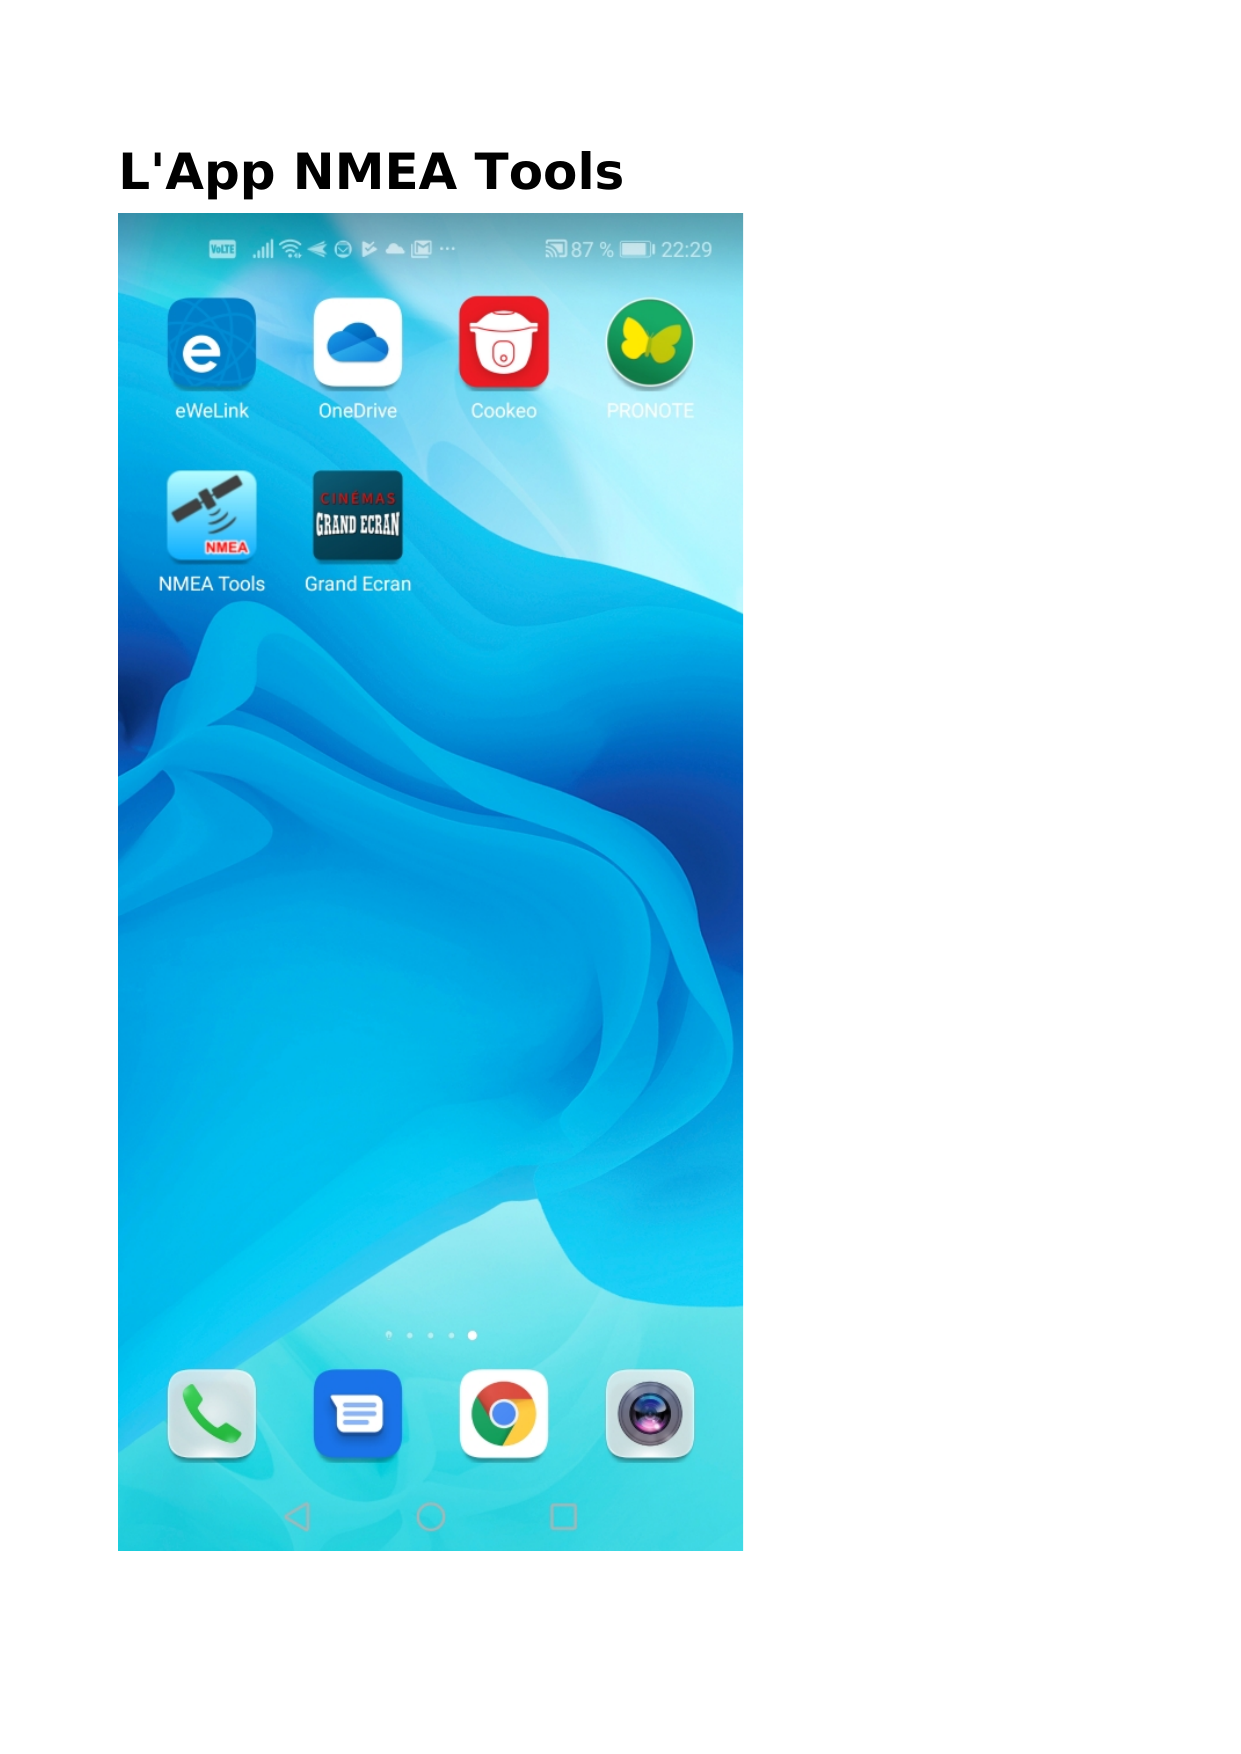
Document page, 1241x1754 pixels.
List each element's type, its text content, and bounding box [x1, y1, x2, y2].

picture [412, 547, 424, 559]
picture [233, 339, 245, 356]
picture [412, 1188, 419, 1195]
picture [547, 579, 562, 586]
picture [658, 952, 687, 1059]
picture [170, 303, 191, 321]
picture [439, 1134, 471, 1156]
picture [363, 576, 411, 591]
picture [403, 478, 419, 504]
picture [121, 344, 153, 365]
picture [403, 512, 409, 522]
picture [356, 448, 369, 457]
picture [316, 474, 400, 538]
picture [646, 903, 652, 913]
picture [118, 1133, 744, 1551]
picture [668, 1240, 678, 1246]
picture [201, 773, 308, 833]
picture [610, 1235, 626, 1242]
picture [339, 1226, 348, 1231]
picture [373, 462, 380, 470]
picture [328, 1232, 337, 1240]
picture [532, 575, 548, 583]
picture [719, 1202, 730, 1208]
picture [638, 1213, 651, 1224]
picture [613, 1189, 625, 1198]
picture [289, 398, 311, 414]
picture [678, 1206, 717, 1222]
picture [524, 573, 529, 581]
picture [250, 378, 287, 401]
picture [118, 304, 128, 318]
picture [177, 328, 228, 379]
picture [118, 771, 174, 859]
picture [415, 502, 433, 518]
picture [225, 366, 238, 380]
subtitle L'App NMEA Tools [118, 143, 1122, 201]
picture [581, 577, 594, 584]
picture [403, 534, 407, 547]
picture [118, 213, 744, 614]
picture [174, 375, 187, 383]
picture [401, 1188, 408, 1195]
picture [152, 1374, 162, 1387]
picture [118, 1351, 142, 1391]
picture [118, 550, 265, 775]
picture [434, 700, 744, 1040]
picture [570, 839, 594, 851]
picture [238, 688, 513, 819]
picture [187, 1295, 194, 1304]
picture [233, 317, 252, 341]
picture [350, 432, 358, 447]
picture [200, 301, 227, 316]
picture [167, 470, 257, 556]
picture [214, 317, 230, 330]
picture [189, 310, 205, 322]
picture [584, 1184, 605, 1193]
picture [475, 1144, 487, 1155]
picture [176, 392, 339, 471]
picture [306, 576, 357, 591]
picture [170, 325, 180, 339]
picture [133, 315, 146, 321]
picture [540, 1191, 550, 1196]
picture [183, 1344, 191, 1357]
picture [579, 1024, 601, 1066]
picture [465, 545, 515, 576]
picture [160, 321, 167, 334]
picture [153, 356, 168, 376]
picture [302, 430, 313, 439]
